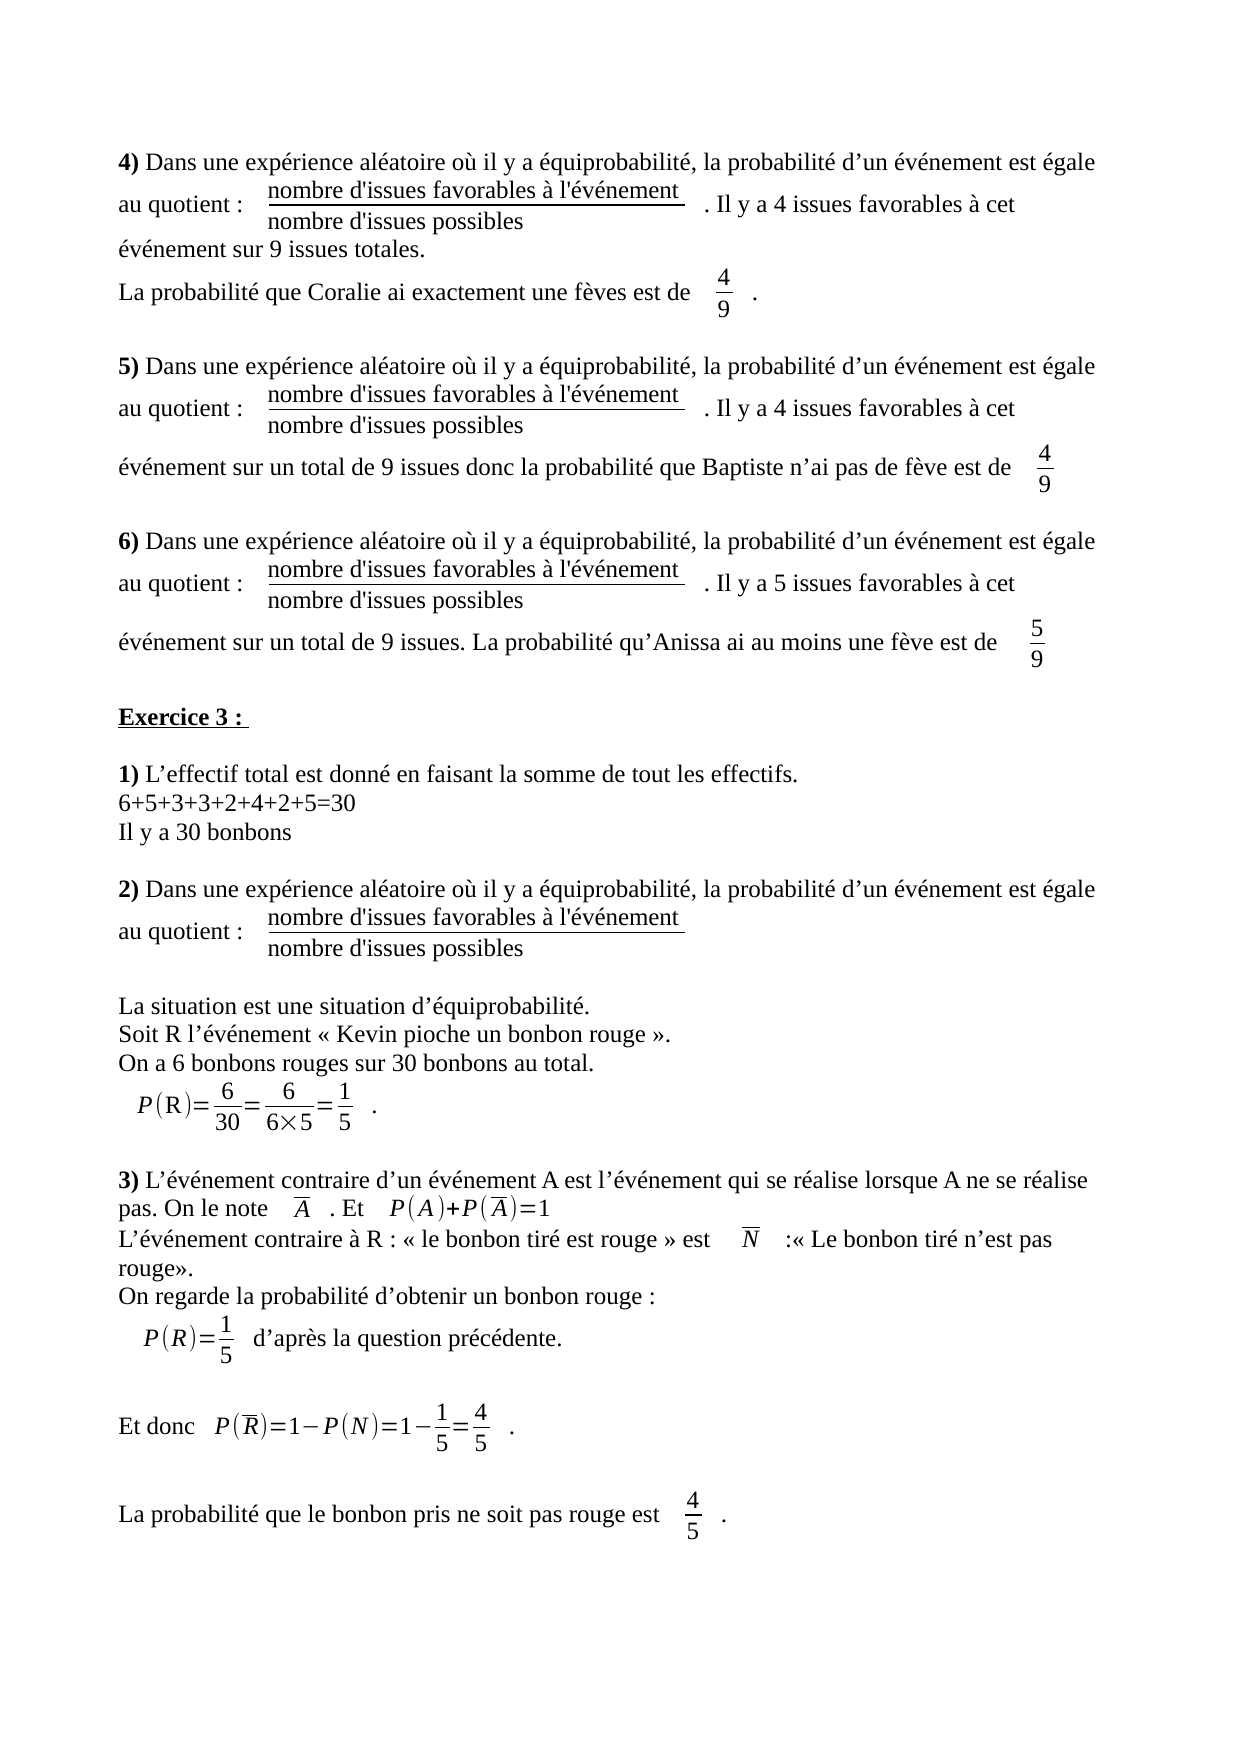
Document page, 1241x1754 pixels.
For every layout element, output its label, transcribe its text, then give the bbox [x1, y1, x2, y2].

text 2) Dans une expérience aléatoire où il y a équiprobabilité, la probabilité d’un événement est égale au quotient : [118, 874, 1122, 962]
text On a 6 bonbons rouges sur 30 bonbons au total. [118, 1048, 1122, 1077]
text d’après la question précédente. [118, 1310, 1122, 1369]
text Exercice 3 : [118, 702, 1122, 731]
text Soit R l’événement « Kevin pioche un bonbon rouge ». [118, 1019, 1122, 1048]
text . [118, 1077, 1122, 1136]
text 6) Dans une expérience aléatoire où il y a équiprobabilité, la probabilité d’un événement est égale au quotient : . Il y a 5 issues favorables à cet événement sur un total de 9 issues. La probabilité qu’Anissa ai au moins une fève est de [118, 526, 1122, 673]
text On regarde la probabilité d’obtenir un bonbon rouge : [118, 1281, 1122, 1310]
text 4) Dans une expérience aléatoire où il y a équiprobabilité, la probabilité d’un événement est égale au quotient : . Il y a 4 issues favorables à cet événement sur 9 issues totales. [118, 147, 1122, 263]
text La probabilité que Coralie ai exactement une fèves est de . [118, 263, 1122, 322]
text Il y a 30 bonbons [118, 817, 1122, 846]
text 6+5+3+3+2+4+2+5=30 [118, 788, 1122, 817]
text 3) L’événement contraire d’un événement A est l’événement qui se réalise lorsque A ne se réalise pas. On le note . Et [118, 1165, 1122, 1224]
text L’événement contraire à R : « le bonbon tiré est rouge » est :« Le bonbon tiré n’est pas rouge». [118, 1224, 1122, 1281]
text 1) L’effectif total est donné en faisant la somme de tout les effectifs. [118, 759, 1122, 788]
text La probabilité que le bonbon pris ne soit pas rouge est . [118, 1486, 1122, 1544]
text Et donc. [118, 1398, 1122, 1457]
text 5) Dans une expérience aléatoire où il y a équiprobabilité, la probabilité d’un événement est égale au quotient : . Il y a 4 issues favorables à cet événement sur un total de 9 issues donc la probabilité que Baptiste n’ai pas de fève est de [118, 351, 1122, 498]
text La situation est une situation d’équiprobabilité. [118, 991, 1122, 1019]
